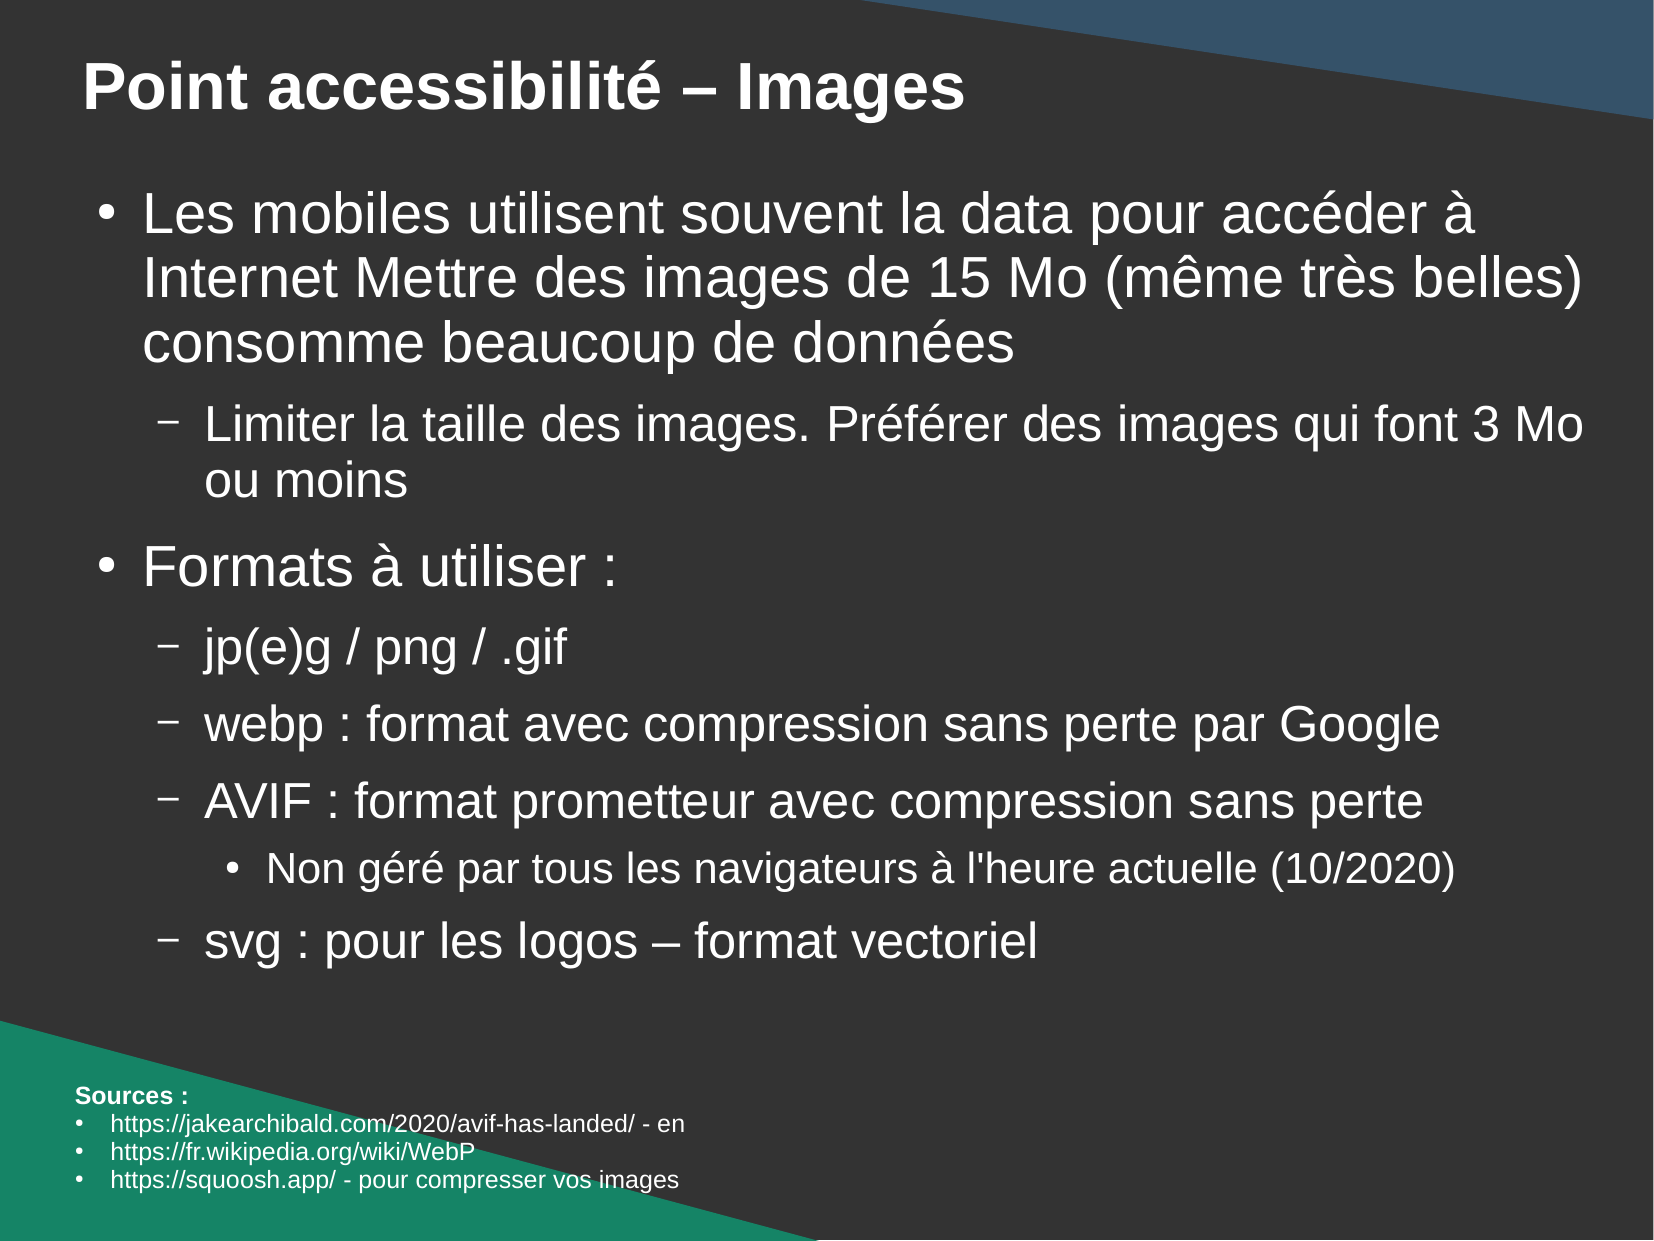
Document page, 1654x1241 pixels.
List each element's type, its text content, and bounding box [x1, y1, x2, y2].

title Point accessibilité – Images [82, 49, 1571, 162]
text_box [860, 0, 1654, 120]
list Les mobiles utilisent souvent la data pour accéder à Internet Mettre des images de 15 Mo (même très belles) consomme beaucoup de données Limiter la taille des images. Préférer des images qui font 3 Mo ou moins Formats à utiliser : jp(e)g / png / .gif webp : format avec compression sans perte par Google AVIF : format prometteur avec compression sans perte Non géré par tous les navigateurs à l'heure actuelle (10/2020) svg : pour les logos – format vectoriel [80, 180, 1605, 981]
text_box Sources : https://jakearchibald.com/2020/avif-has-landed/ - en https://fr.wikipedia.org/wiki/WebP https://squoosh.app/ - pour compresser vos images [60, 1074, 1546, 1241]
text_box [0, 1020, 199, 1241]
